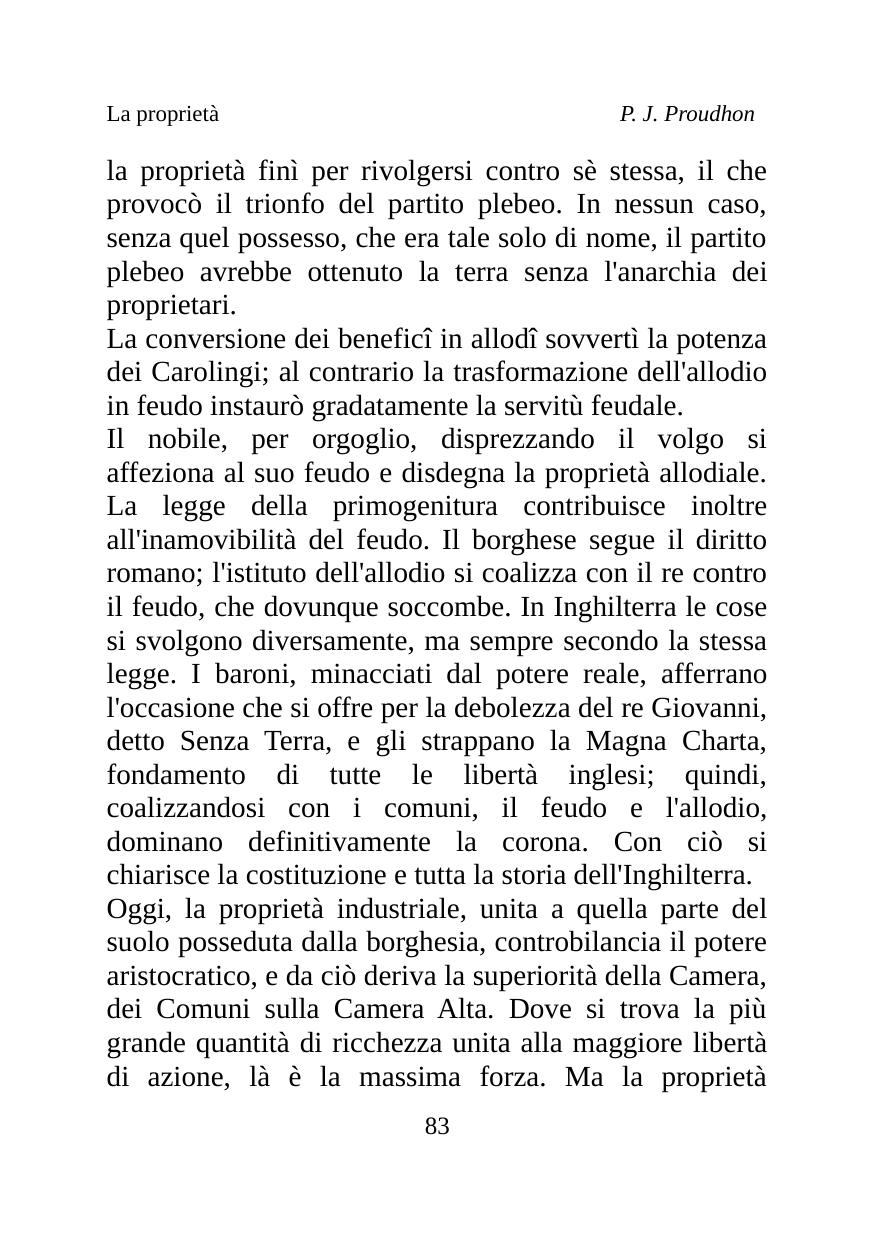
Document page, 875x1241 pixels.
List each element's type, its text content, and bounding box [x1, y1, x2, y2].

text La conversione dei beneficî in allodî sovvertì la potenza dei Carolingi; al contrario la trasformazione dell'allodio in feudo instaurò gradatamente la servitù feudale. [106, 321, 768, 421]
text Oggi, la proprietà industriale, unita a quella parte del suolo posseduta dalla borghesia, controbilancia il potere aristocratico, e da ciò deriva la superiorità della Camera, dei Comuni sulla Camera Alta. Dove si trova la più grande quantità di ricchezza unita alla maggiore libertà di azione, là è la massima forza. Ma la proprietà [106, 891, 768, 1092]
text Il nobile, per orgoglio, disprezzando il volgo si affeziona al suo feudo e disdegna la proprietà allodiale. La legge della primogenitura contribuisce inoltre all'inamovibilità del feudo. Il borghese segue il diritto romano; l'istituto dell'allodio si coalizza con il re contro il feudo, che dovunque soccombe. In Inghilterra le cose si svolgono diversamente, ma sempre secondo la stessa legge. I baroni, minacciati dal potere reale, afferrano l'occasione che si offre per la debolezza del re Giovanni, detto Senza Terra, e gli strappano la Magna Charta, fondamento di tutte le libertà inglesi; quindi, coalizzandosi con i comuni, il feudo e l'allodio, dominano definitivamente la corona. Con ciò si chiarisce la costituzione e tutta la storia dell'Inghilterra. [106, 421, 768, 891]
text la proprietà finì per rivolgersi contro sè stessa, il che provocò il trionfo del partito plebeo. In nessun caso, senza quel possesso, che era tale solo di nome, il partito plebeo avrebbe ottenuto la terra senza l'anarchia dei proprietari. [106, 153, 768, 321]
